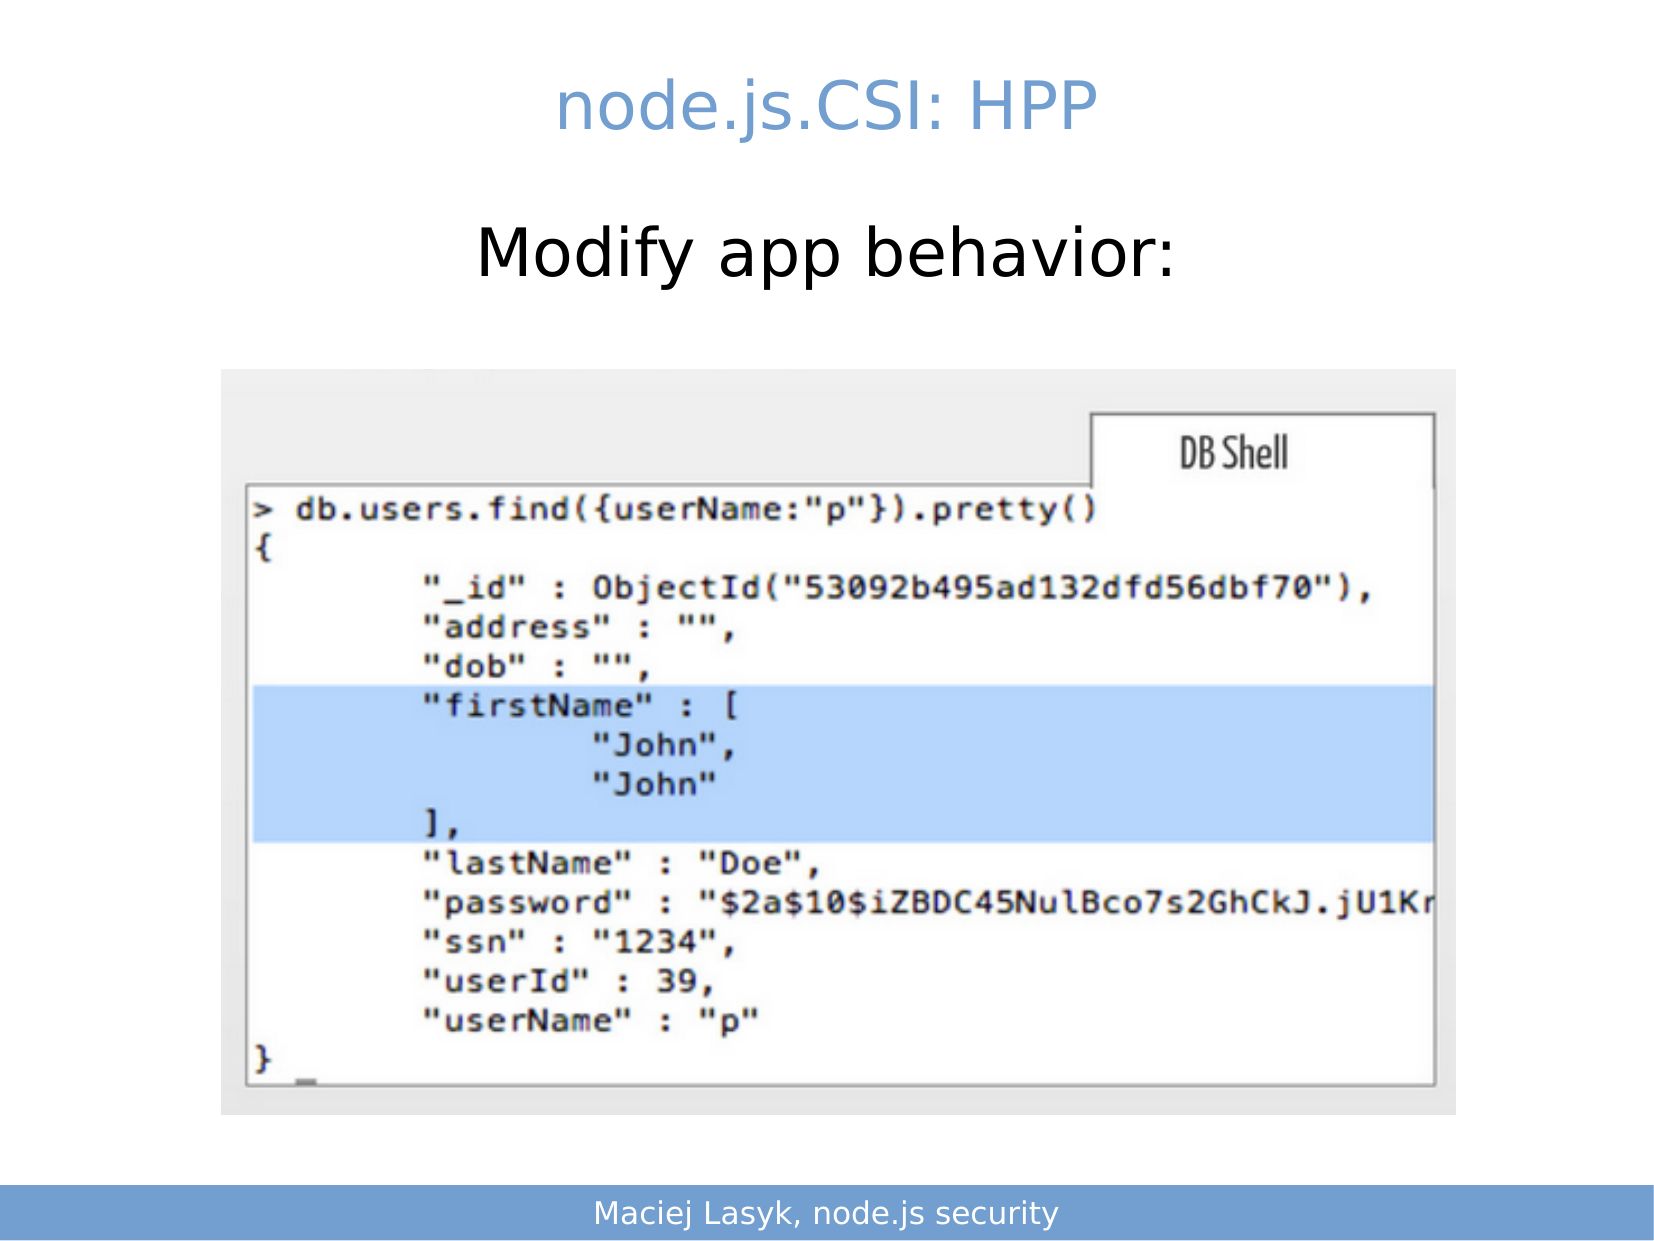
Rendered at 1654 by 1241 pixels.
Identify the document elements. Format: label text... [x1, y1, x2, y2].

picture [221, 369, 1456, 1115]
text_box Modify app behavior: [460, 207, 1193, 301]
text_box [0, 1185, 1654, 1241]
text_box Maciej Lasyk, node.js security [578, 1188, 1076, 1240]
text_box node.js.CSI: HPP [539, 60, 1115, 153]
